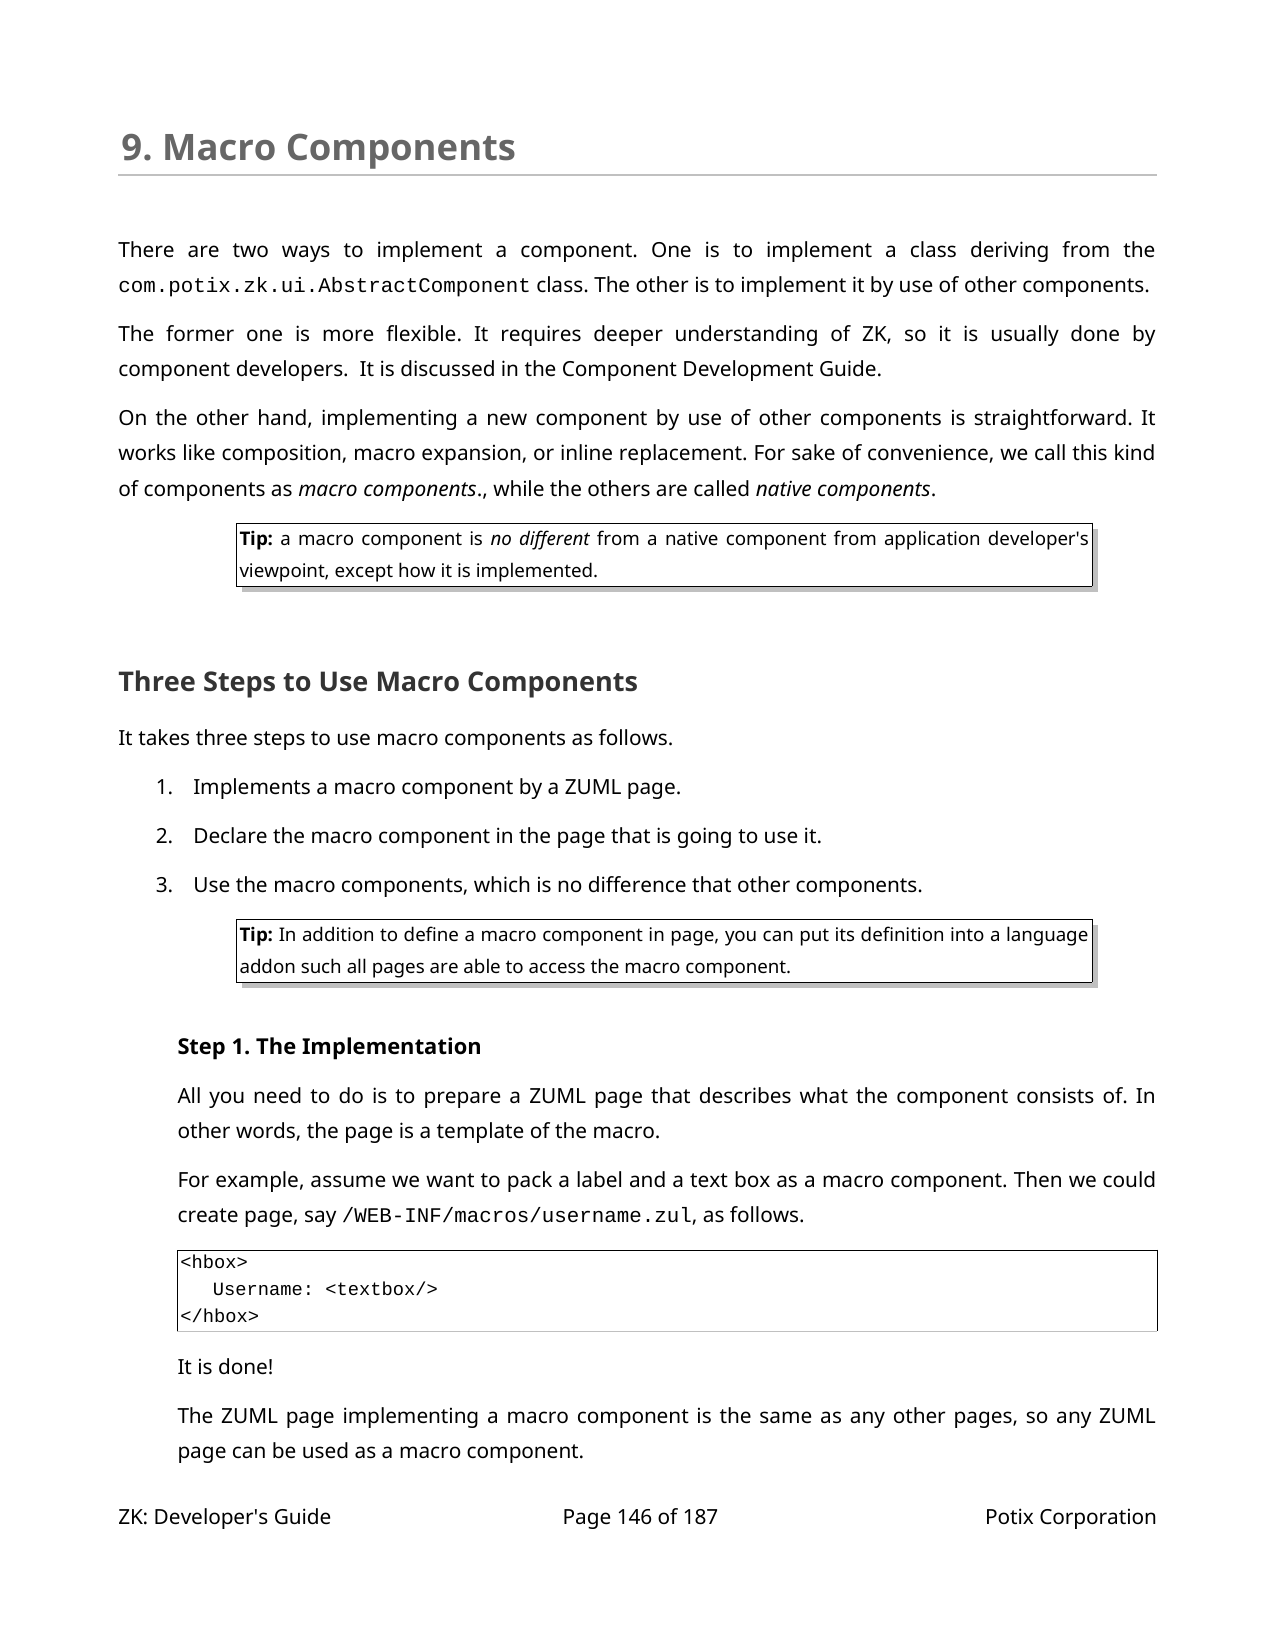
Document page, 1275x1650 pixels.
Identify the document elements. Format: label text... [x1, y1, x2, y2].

text Username: <textbox/> [178, 1277, 1157, 1301]
text All you need to do is to prepare a ZUML page that describes what the component consists of. In other words, the page is a template of the macro. [177, 1081, 1157, 1144]
text It is done! [177, 1352, 1157, 1380]
list Use the macro components, which is no difference that other components. [156, 870, 1157, 898]
text There are two ways to implement a component. One is to implement a class deriving from the com.potix.zk.ui.AbstractComponent class. The other is to implement it by use of other components. [118, 235, 1157, 299]
text On the other hand, implementing a new component by use of other components is straightforward. It works like composition, macro expansion, or inline replacement. For sake of convenience, we call this kind of components as macro components., while the others are called native components. [118, 403, 1157, 502]
list Implements a macro component by a ZUML page. [156, 772, 1157, 800]
subtitle Step 1. The Implementation [177, 1031, 1157, 1061]
list Declare the macro component in the page that is going to use it. [156, 821, 1157, 849]
subtitle Three Steps to Use Macro Components [118, 663, 1157, 699]
text </hbox> [178, 1304, 1157, 1331]
subtitle 9. Macro Components [118, 118, 1157, 174]
text Tip: a macro component is no different from a native component from application developer's viewpoint, except how it is implemented. [237, 524, 1092, 586]
text The ZUML page implementing a macro component is the same as any other pages, so any ZUML page can be used as a macro component. [177, 1401, 1157, 1464]
text The former one is more flexible. It requires deeper understanding of ZK, so it is usually done by component developers. It is discussed in the Component Development Guide. [118, 319, 1157, 383]
text <hbox> [178, 1251, 1157, 1274]
text It takes three steps to use macro components as follows. [118, 723, 1157, 751]
text For example, assume we want to pack a label and a text box as a macro component. Then we could create page, say /WEB-INF/macros/username.zul, as follows. [177, 1165, 1157, 1229]
text Tip: In addition to define a macro component in page, you can put its definition into a language addon such all pages are able to access the macro component. [237, 920, 1092, 982]
